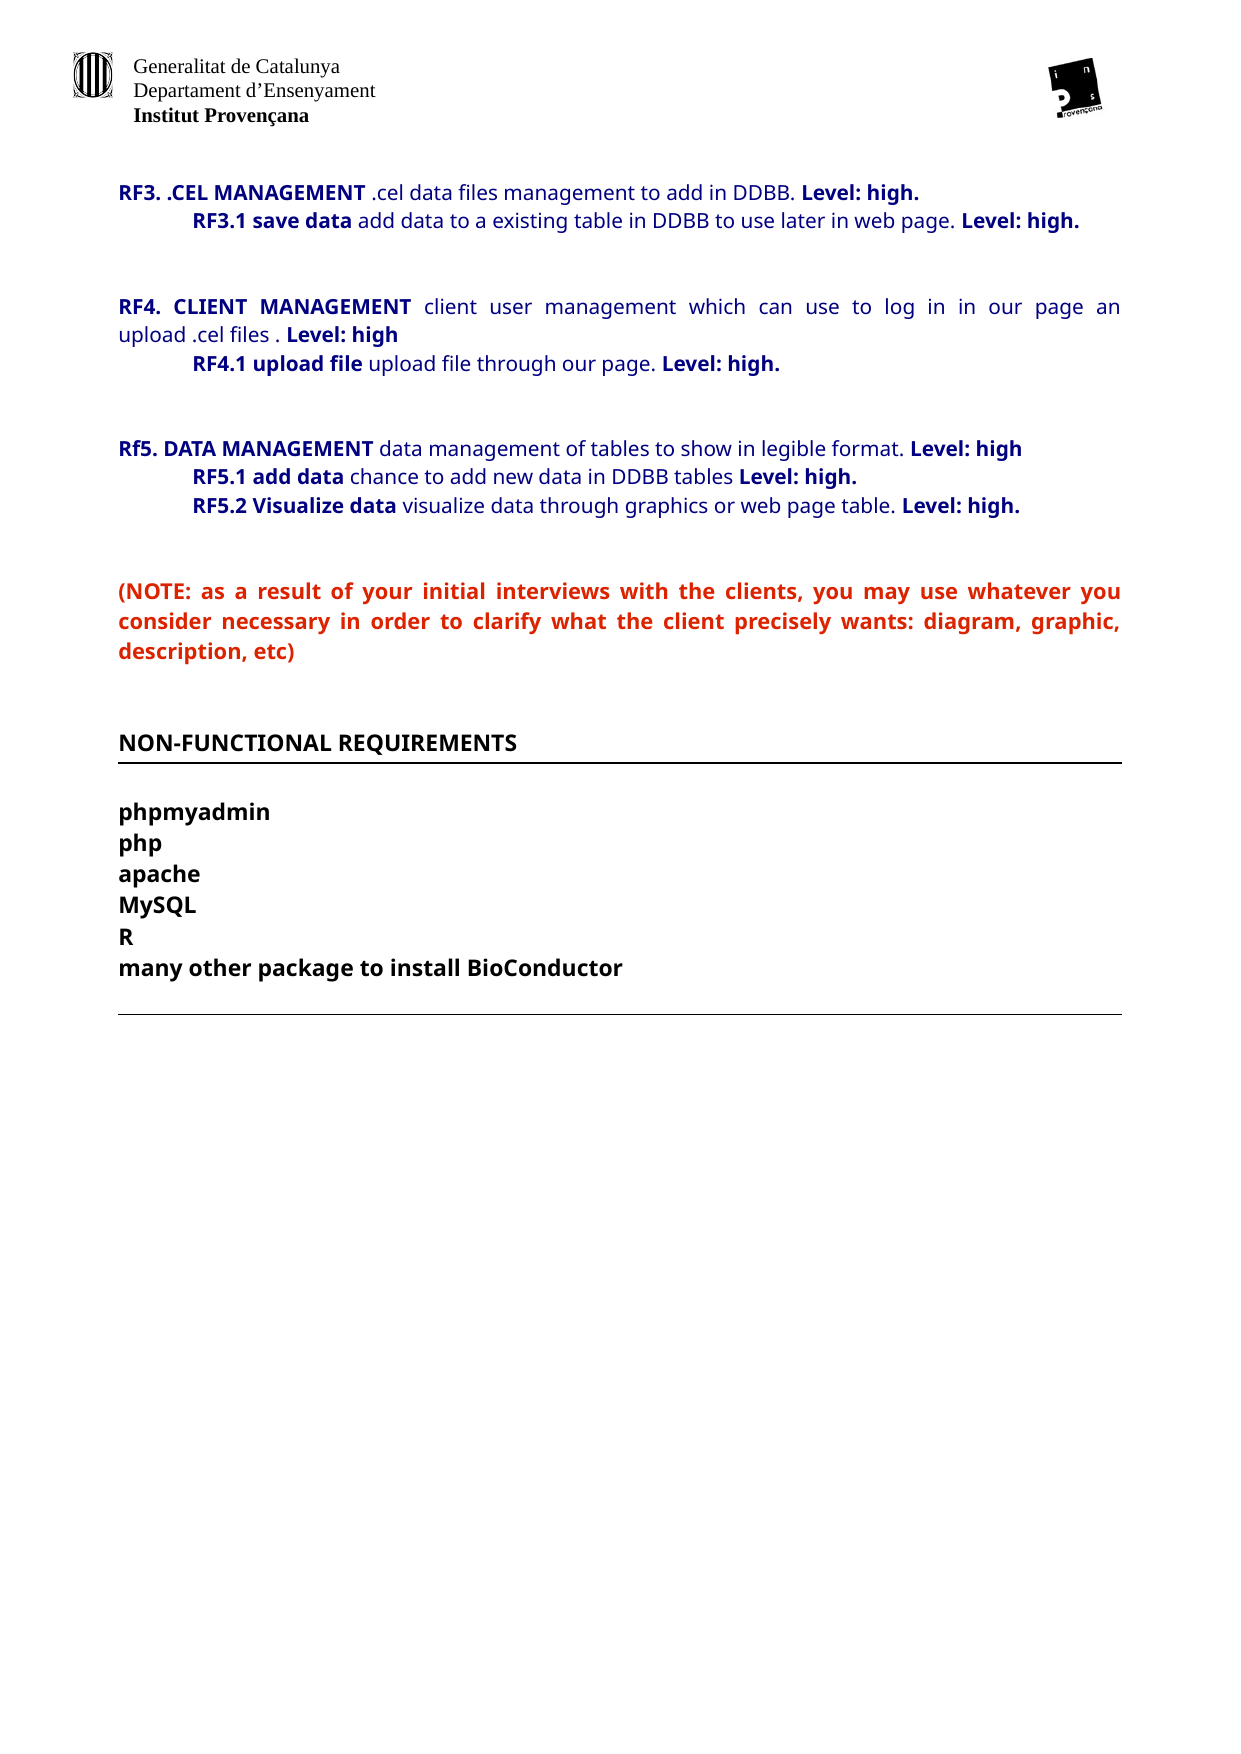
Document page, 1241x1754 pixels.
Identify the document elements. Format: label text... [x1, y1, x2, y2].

text R [118, 921, 1122, 952]
text phpmyadmin [118, 796, 1122, 827]
text php [118, 827, 1122, 858]
text RF5.2 Visualize data visualize data through graphics or web page table. Level: high. [118, 491, 1122, 519]
text (NOTE: as a result of your initial interviews with the clients, you may use whatever you consider necessary in order to clarify what the client precisely wants: diagram, graphic, description, etc) [118, 576, 1122, 666]
text many other package to install BioConductor [118, 952, 1122, 983]
text RF3. .CEL MANAGEMENT .cel data files management to add in DDBB. Level: high. [118, 178, 1122, 207]
picture [73, 52, 113, 98]
text RF4.1 upload file upload file through our page. Level: high. [118, 349, 1122, 377]
text RF4. CLIENT MANAGEMENT client user management which can use to log in in our page an upload .cel files . Level: high [118, 292, 1122, 349]
text RF5.1 add data chance to add new data in DDBB tables Level: high. [118, 462, 1122, 491]
text NON-FUNCTIONAL REQUIREMENTS [118, 727, 1122, 762]
text apache [118, 858, 1122, 889]
text Rf5. DATA MANAGEMENT data management of tables to show in legible format. Level: high [118, 434, 1122, 462]
text RF3.1 save data add data to a existing table in DDBB to use later in web page. Level: high. [118, 207, 1122, 235]
text MySQL [118, 889, 1122, 921]
picture [1031, 58, 1118, 118]
